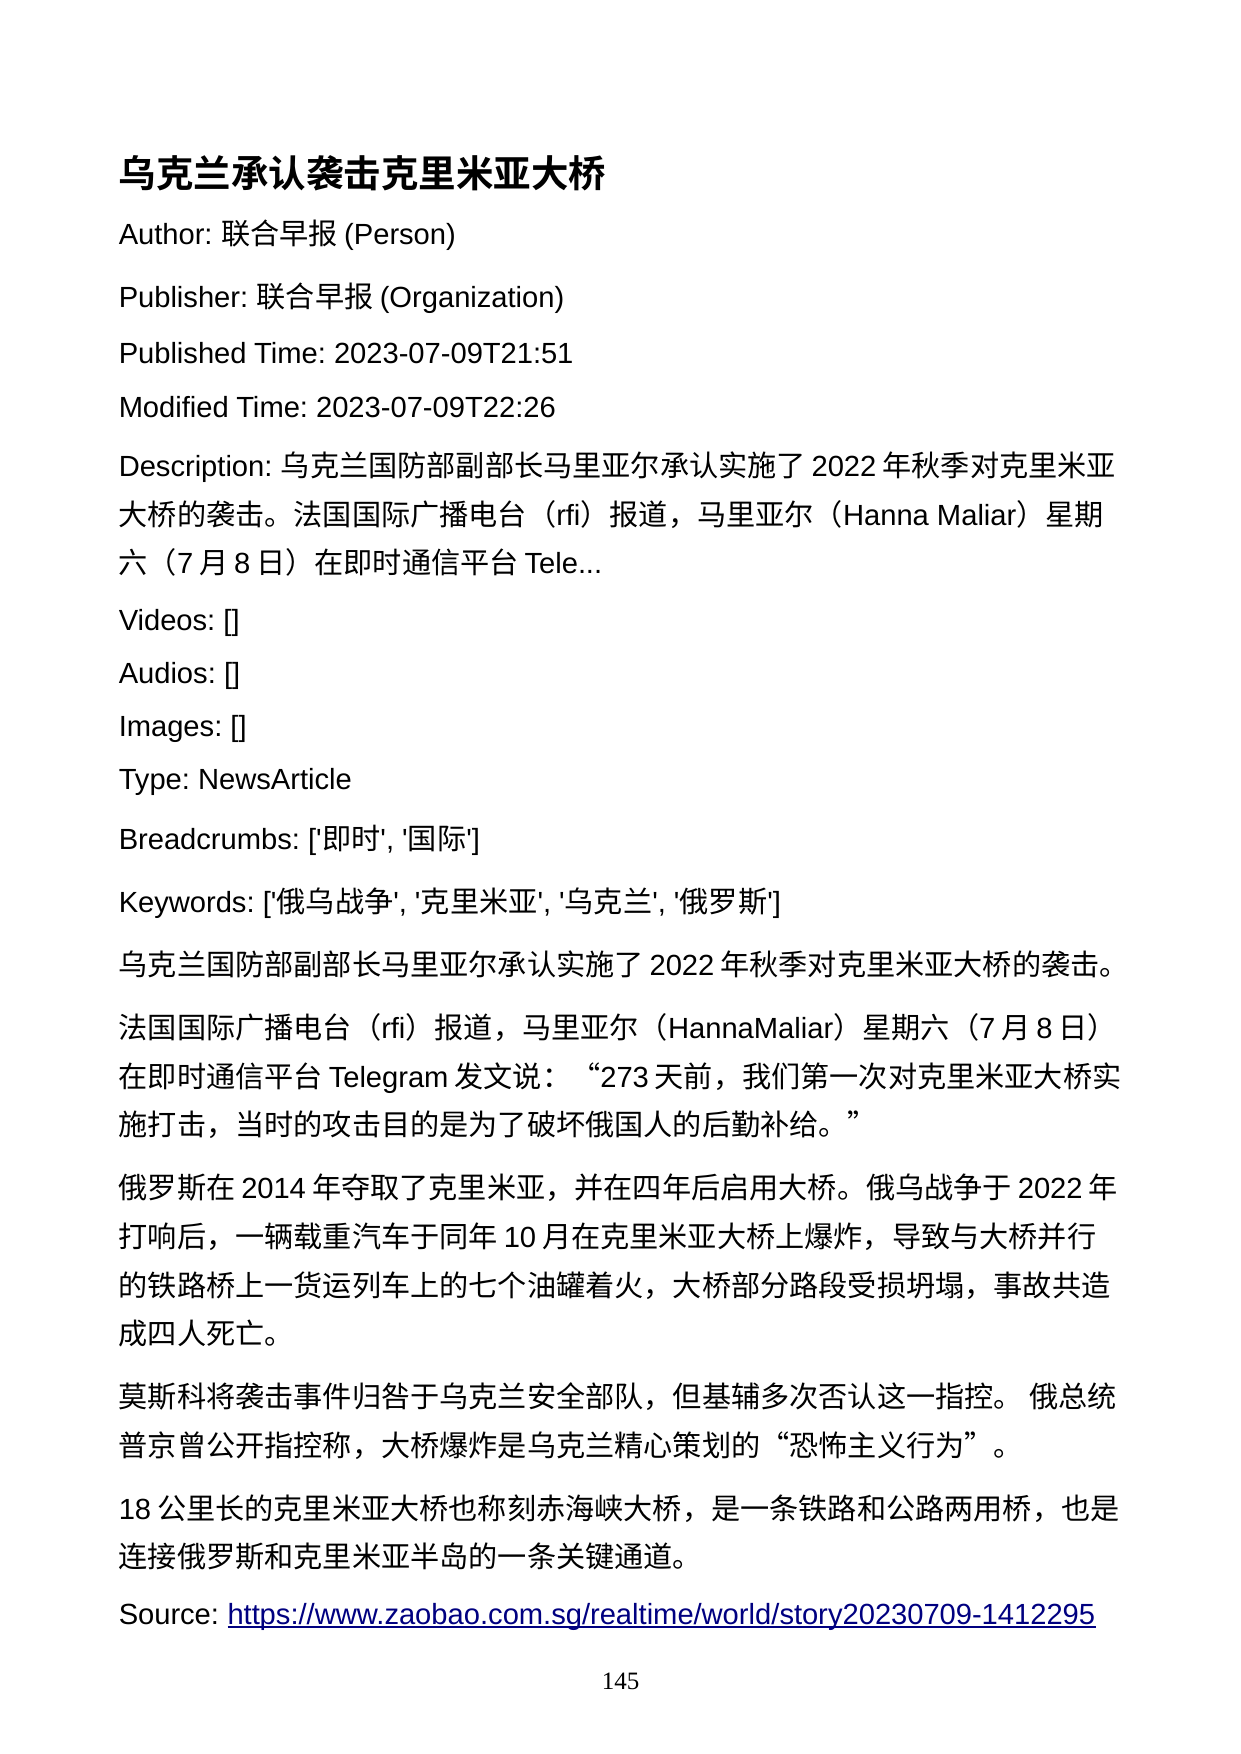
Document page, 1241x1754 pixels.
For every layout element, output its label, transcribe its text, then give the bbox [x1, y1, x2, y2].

text 18公里长的克里米亚大桥也称刻赤海峡大桥，是一条铁路和公路两用桥，也是连接俄罗斯和克里米亚半岛的一条关键通道。 [118, 1486, 1122, 1576]
text Images: [] [118, 709, 1122, 743]
text Source: https://www.zaobao.com.sg/realtime/world/story20230709-1412295 [118, 1597, 1122, 1631]
text Published Time: 2023-07-09T21:51 [118, 337, 1122, 370]
text 俄罗斯在2014年夺取了克里米亚，并在四年后启用大桥。俄乌战争于2022年打响后，一辆载重汽车于同年10月在克里米亚大桥上爆炸，导致与大桥并行的铁路桥上一货运列车上的七个油罐着火，大桥部分路段受损坍塌，事故共造成四人死亡。 [118, 1165, 1122, 1353]
text Audios: [] [118, 656, 1122, 690]
text Videos: [] [118, 603, 1122, 637]
text Publisher: 联合早报 (Organization) [118, 273, 1122, 316]
text Description: 乌克兰国防部副部长马里亚尔承认实施了2022年秋季对克里米亚大桥的袭击。法国国际广播电台（rfi）报道，马里亚尔（Hanna Maliar）星期六（7月8日）在即时通信平台Tele... [118, 443, 1122, 582]
text Breadcrumbs: ['即时', '国际'] [118, 816, 1122, 858]
text Type: NewsArticle [118, 762, 1122, 796]
text 莫斯科将袭击事件归咎于乌克兰安全部队，但基辅多次否认这一指控。 俄总统普京曾公开指控称，大桥爆炸是乌克兰精心策划的“恐怖主义行为”。 [118, 1374, 1122, 1465]
text Author: 联合早报 (Person) [118, 210, 1122, 253]
subtitle 乌克兰承认袭击克里米亚大桥 [118, 143, 1122, 198]
text Keywords: ['俄乌战争', '克里米亚', '乌克兰', '俄罗斯'] [118, 879, 1122, 921]
text Modified Time: 2023-07-09T22:26 [118, 390, 1122, 423]
text 法国国际广播电台（rfi）报道，马里亚尔（HannaMaliar）星期六（7月8日）在即时通信平台Telegram发文说：“273天前，我们第一次对克里米亚大桥实施打击，当时的攻击目的是为了破坏俄国人的后勤补给。” [118, 1005, 1122, 1144]
text 乌克兰国防部副部长马里亚尔承认实施了2022年秋季对克里米亚大桥的袭击。 [118, 942, 1122, 984]
